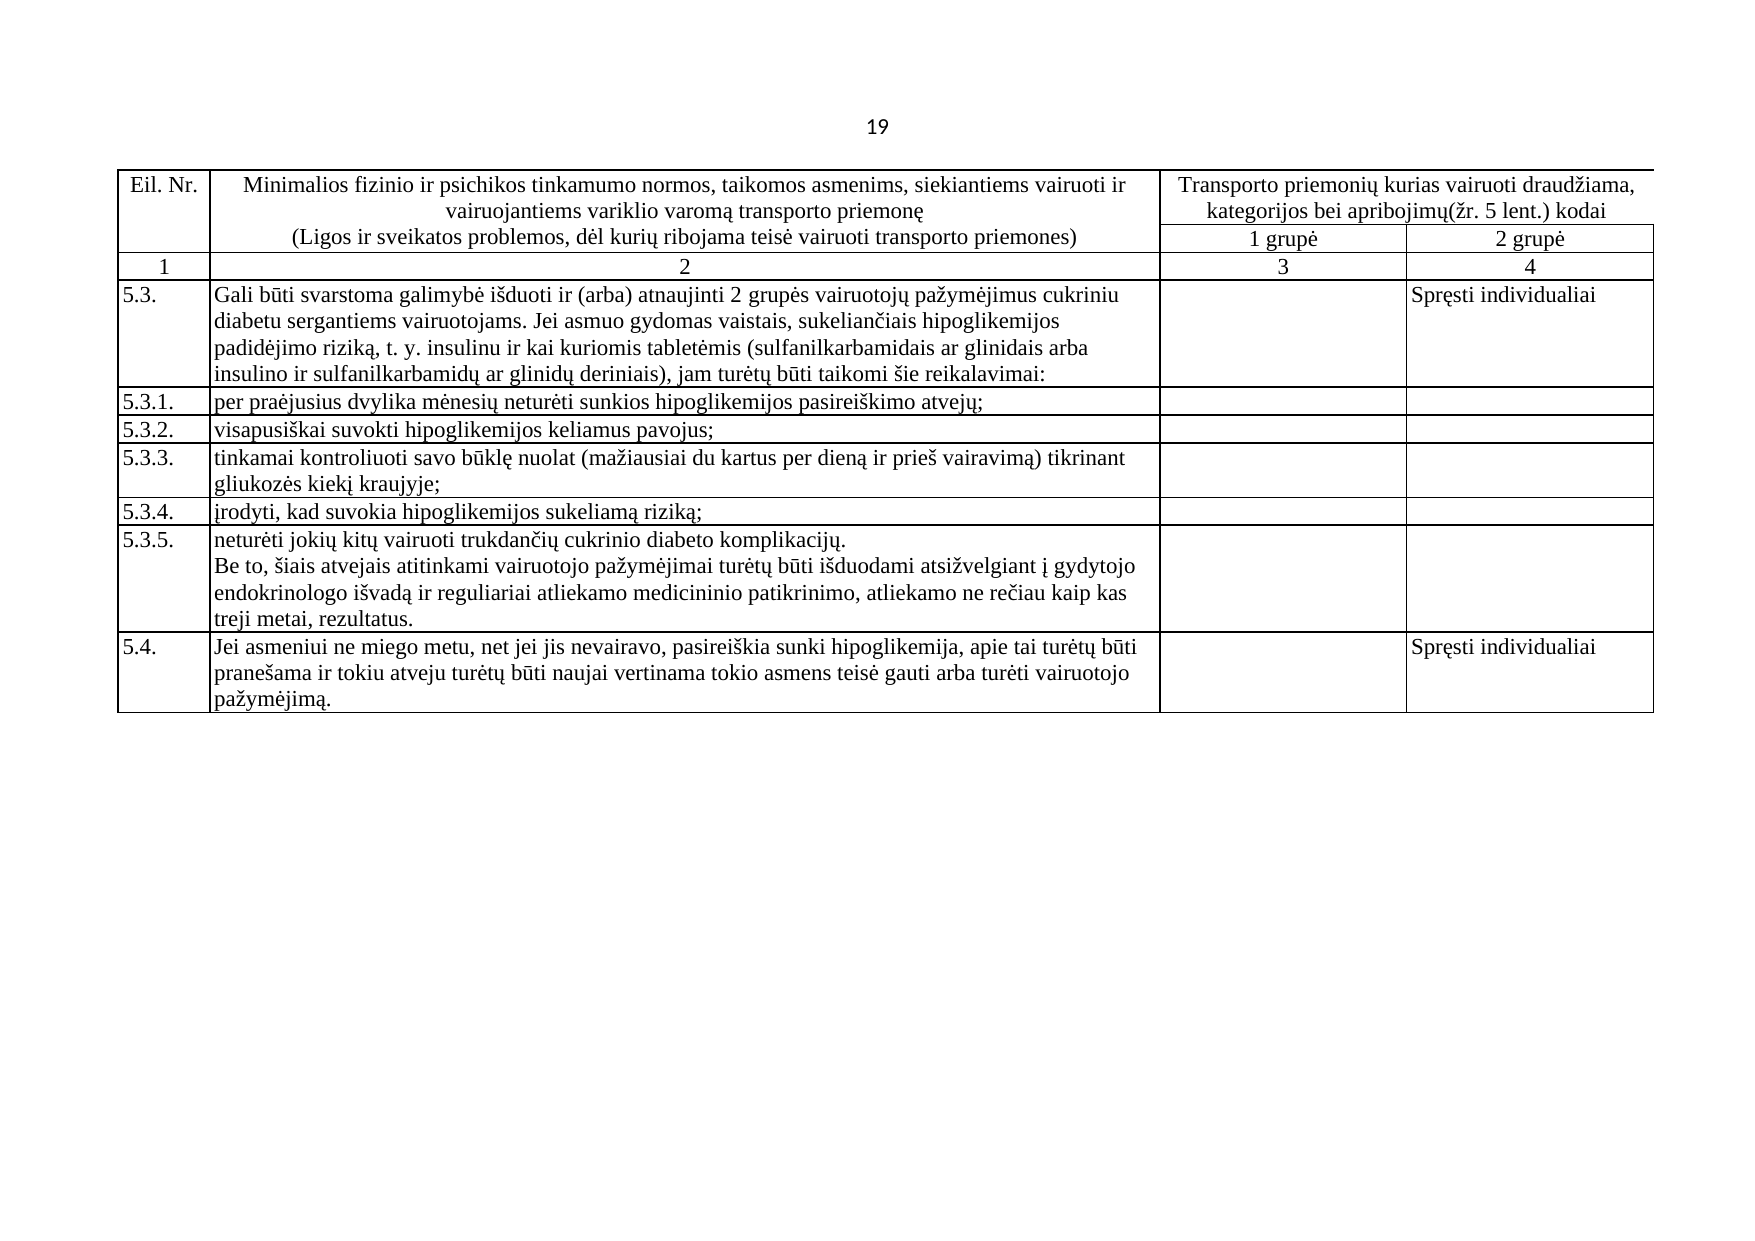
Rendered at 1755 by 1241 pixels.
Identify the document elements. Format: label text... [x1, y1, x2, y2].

table_cell 5.3.1. [119, 388, 209, 414]
table_cell [1161, 526, 1406, 631]
table_cell neturėti jokių kitų vairuoti trukdančių cukrinio diabeto komplikacijų. Be to, šiais atvejais atitinkami vairuotojo pažymėjimai turėtų būti išduodami atsižvelgiant į gydytojo endokrinologo išvadą ir reguliariai atliekamo medicininio patikrinimo, atliekamo ne rečiau kaip kas treji metai, rezultatus. [211, 526, 1159, 631]
table_cell 5.3. [119, 281, 209, 386]
table_cell [1161, 444, 1406, 496]
table_cell Spręsti individualiai [1407, 281, 1653, 386]
table_cell 5.3.5. [119, 526, 209, 631]
table_cell Jei asmeniui ne miego metu, net jei jis nevairavo, pasireiškia sunki hipoglikemija, apie tai turėtų būti pranešama ir tokiu atveju turėtų būti naujai vertinama tokio asmens teisė gauti arba turėti vairuotojo pažymėjimą. [211, 633, 1159, 712]
table_cell 5.3.4. [119, 498, 209, 524]
table_cell 5.3.2. [119, 416, 209, 442]
table_cell įrodyti, kad suvokia hipoglikemijos sukeliamą riziką; [211, 498, 1159, 524]
table_cell [1161, 388, 1406, 414]
table_cell tinkamai kontroliuoti savo būklę nuolat (mažiausiai du kartus per dieną ir prieš vairavimą) tikrinant gliukozės kiekį kraujyje; [211, 444, 1159, 496]
table_cell [1407, 388, 1653, 414]
table_cell 2 grupė [1407, 225, 1653, 251]
table_cell [1407, 526, 1653, 631]
table_cell 1 [119, 253, 209, 279]
table_cell visapusiškai suvokti hipoglikemijos keliamus pavojus; [211, 416, 1159, 442]
table_cell 1 grupė [1161, 225, 1406, 251]
table_header Transporto priemonių kurias vairuoti draudžiama, kategorijos bei apribojimų(žr. 5 lent.) kodai [1161, 171, 1653, 223]
table_cell 4 [1407, 253, 1653, 279]
table_cell [1161, 498, 1406, 524]
table_cell [1407, 498, 1653, 524]
table_header Minimalios fizinio ir psichikos tinkamumo normos, taikomos asmenims, siekiantiems vairuoti ir vairuojantiems variklio varomą transporto priemonę (Ligos ir sveikatos problemos, dėl kurių ribojama teisė vairuoti transporto priemones) [211, 171, 1159, 251]
table_cell 5.3.3. [119, 444, 209, 496]
table_cell 2 [211, 253, 1159, 279]
table_cell [1407, 416, 1653, 442]
table_cell Spręsti individualiai [1407, 633, 1653, 712]
table_cell Gali būti svarstoma galimybė išduoti ir (arba) atnaujinti 2 grupės vairuotojų pažymėjimus cukriniu diabetu sergantiems vairuotojams. Jei asmuo gydomas vaistais, sukeliančiais hipoglikemijos padidėjimo riziką, t. y. insulinu ir kai kuriomis tabletėmis (sulfanilkarbamidais ar glinidais arba insulino ir sulfanilkarbamidų ar glinidų deriniais), jam turėtų būti taikomi šie reikalavimai: [211, 281, 1159, 386]
table_cell per praėjusius dvylika mėnesių neturėti sunkios hipoglikemijos pasireiškimo atvejų; [211, 388, 1159, 414]
table_cell [1161, 633, 1406, 712]
table_cell 3 [1161, 253, 1406, 279]
table_cell 5.4. [119, 633, 209, 712]
table_cell [1161, 281, 1406, 386]
table_cell [1407, 444, 1653, 496]
table_cell [1161, 416, 1406, 442]
table_header Eil. Nr. [119, 171, 209, 251]
